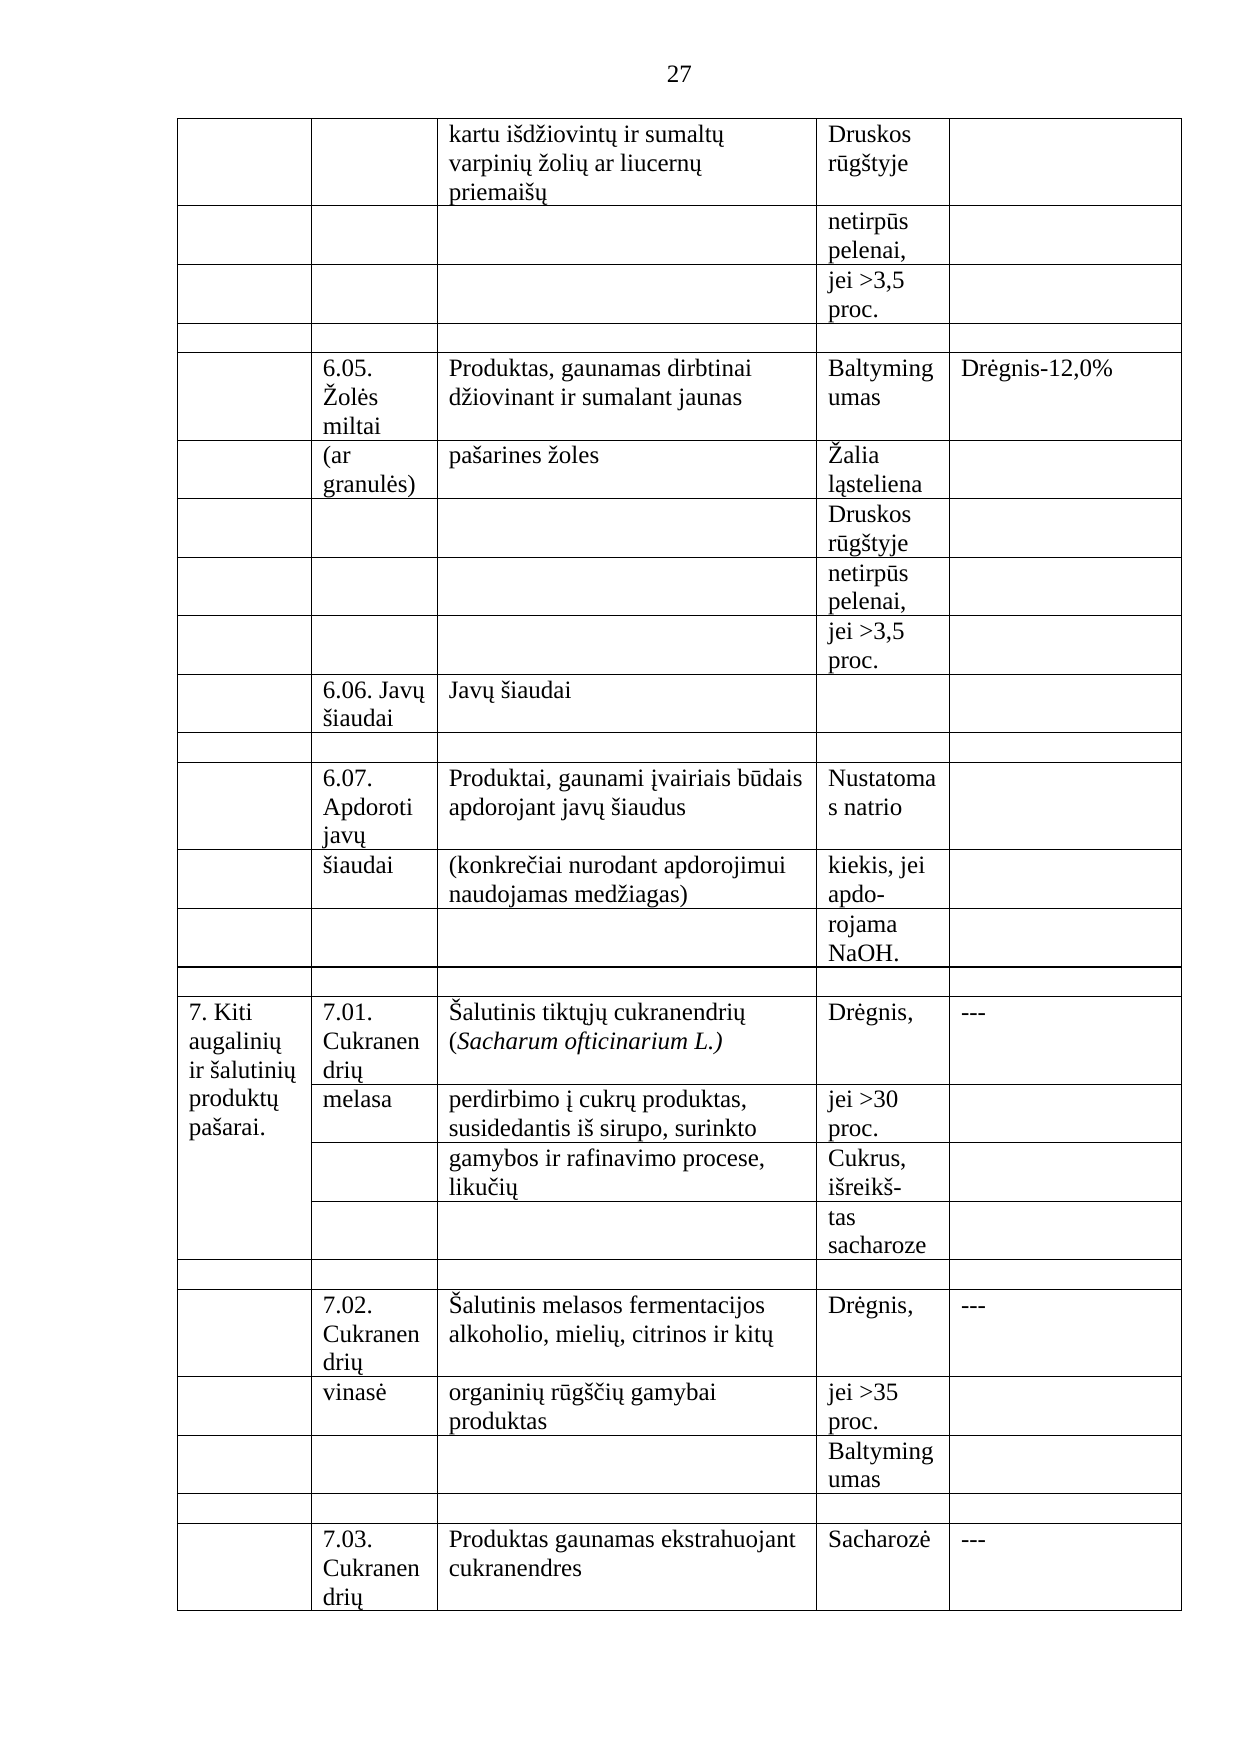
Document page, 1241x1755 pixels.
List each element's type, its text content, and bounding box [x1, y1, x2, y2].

table_cell [178, 1436, 311, 1493]
table_cell [950, 1143, 1181, 1201]
table_cell Žalia ląsteliena [817, 441, 949, 498]
table_cell Produktas gaunamas ekstrahuojant cukranendres [438, 1524, 816, 1610]
table_cell netirpūs pelenai, [817, 558, 949, 615]
table_cell [312, 119, 437, 205]
table_cell [438, 909, 816, 966]
table_cell [178, 1377, 311, 1435]
table_cell [438, 1494, 816, 1523]
table_cell [438, 733, 816, 762]
table_cell [312, 968, 437, 996]
table_cell [950, 441, 1181, 498]
table_cell organinių rūgščių gamybai produktas [438, 1377, 816, 1435]
table_cell [178, 850, 311, 908]
table_cell [438, 1202, 816, 1259]
table_cell [950, 1260, 1181, 1289]
table_cell 7.03. Cukranendrių [312, 1524, 437, 1610]
table_cell [312, 1260, 437, 1289]
table_cell [438, 968, 816, 996]
table_cell Drėgnis, [817, 997, 949, 1083]
table_cell Baltymingumas [817, 1436, 949, 1493]
table_cell tas sacharoze [817, 1202, 949, 1259]
table_cell [312, 1436, 437, 1493]
table_cell jei >30 proc. [817, 1085, 949, 1142]
table_cell [178, 909, 311, 966]
table_cell --- [950, 1524, 1181, 1610]
table_cell [312, 499, 437, 557]
table_cell [178, 499, 311, 557]
table_cell perdirbimo į cukrų produktas, susidedantis iš sirupo, surinkto [438, 1085, 816, 1142]
table_cell [438, 206, 816, 264]
table_cell [817, 733, 949, 762]
table_cell [950, 675, 1181, 732]
table_cell [312, 324, 437, 352]
table_cell 6.06. Javų šiaudai [312, 675, 437, 732]
table_cell Sacharozė [817, 1524, 949, 1610]
table_cell 7.01. Cukranendrių [312, 997, 437, 1083]
table_cell [950, 119, 1181, 205]
table_cell [950, 1085, 1181, 1142]
table_cell [178, 733, 311, 762]
table_cell vinasė [312, 1377, 437, 1435]
table_cell (konkrečiai nurodant apdorojimui naudojamas medžiagas) [438, 850, 816, 908]
table_cell [950, 1436, 1181, 1493]
table_cell [950, 1377, 1181, 1435]
table_cell [178, 558, 311, 615]
table_cell [950, 558, 1181, 615]
table_cell [178, 968, 311, 996]
table_cell [178, 763, 311, 849]
table_cell [438, 499, 816, 557]
table_cell [950, 1202, 1181, 1259]
table_cell --- [950, 1290, 1181, 1376]
table_cell netirpūs pelenai, [817, 206, 949, 264]
table_cell 6.07. Apdoroti javų [312, 763, 437, 849]
table_cell [817, 1494, 949, 1523]
table_cell kiekis, jei apdo- [817, 850, 949, 908]
table_cell [178, 675, 311, 732]
table_cell Drėgnis-12,0% [950, 353, 1181, 439]
table_cell [178, 1494, 311, 1523]
table_cell [950, 909, 1181, 966]
table_cell [950, 733, 1181, 762]
table_cell [178, 353, 311, 439]
table_cell [312, 1202, 437, 1259]
table_cell [438, 1260, 816, 1289]
table_cell [438, 616, 816, 674]
table_cell [312, 265, 437, 322]
table_cell [178, 441, 311, 498]
table_cell [438, 324, 816, 352]
table_cell [438, 265, 816, 322]
table_cell [178, 119, 311, 205]
table_cell [312, 1143, 437, 1201]
table_cell [950, 763, 1181, 849]
table_cell [817, 675, 949, 732]
table_cell 6.05. Žolės miltai [312, 353, 437, 439]
table_cell [950, 850, 1181, 908]
table_cell [950, 616, 1181, 674]
table_cell [178, 1524, 311, 1610]
table_cell [178, 206, 311, 264]
table_cell [178, 1260, 311, 1289]
table_cell [817, 1260, 949, 1289]
table_cell [312, 616, 437, 674]
table_cell rojama NaOH. [817, 909, 949, 966]
table_cell (ar granulės) [312, 441, 437, 498]
table_cell Druskos rūgštyje [817, 499, 949, 557]
table_cell [950, 206, 1181, 264]
table_cell [178, 616, 311, 674]
table_cell [950, 968, 1181, 996]
table_cell gamybos ir rafinavimo procese, likučių [438, 1143, 816, 1201]
table_cell jei >35 proc. [817, 1377, 949, 1435]
table_cell Produktas, gaunamas dirbtinai džiovinant ir sumalant jaunas [438, 353, 816, 439]
table_cell [817, 324, 949, 352]
table_cell kartu išdžiovintų ir sumaltų varpinių žolių ar liucernų priemaišų [438, 119, 816, 205]
table_cell [950, 499, 1181, 557]
table_cell Produktai, gaunami įvairiais būdais apdorojant javų šiaudus [438, 763, 816, 849]
table_cell [178, 1290, 311, 1376]
table_cell [950, 324, 1181, 352]
table_cell Druskos rūgštyje [817, 119, 949, 205]
table_cell Cukrus, išreikš- [817, 1143, 949, 1201]
table_cell Šalutinis tiktųjų cukranendrių (Sacharum ofticinarium L.) [438, 997, 816, 1083]
table_cell [178, 265, 311, 322]
table_cell Javų šiaudai [438, 675, 816, 732]
table_cell [817, 968, 949, 996]
table_cell šiaudai [312, 850, 437, 908]
table_cell [950, 1494, 1181, 1523]
table_cell jei >3,5 proc. [817, 616, 949, 674]
table_cell [438, 558, 816, 615]
table_cell [312, 558, 437, 615]
table_cell Baltymingumas [817, 353, 949, 439]
table_cell melasa [312, 1085, 437, 1142]
table_cell [312, 909, 437, 966]
table_cell [950, 265, 1181, 322]
table_cell [178, 324, 311, 352]
table_cell Šalutinis melasos fermentacijos alkoholio, mielių, citrinos ir kitų [438, 1290, 816, 1376]
table_cell Nustatomas natrio [817, 763, 949, 849]
table_cell pašarines žoles [438, 441, 816, 498]
table_cell Drėgnis, [817, 1290, 949, 1376]
table_cell --- [950, 997, 1181, 1083]
table_cell jei >3,5 proc. [817, 265, 949, 322]
table_cell [438, 1436, 816, 1493]
table_cell [312, 733, 437, 762]
table_cell [312, 206, 437, 264]
table_cell [312, 1494, 437, 1523]
table_cell 7. Kiti augalinių ir šalutinių produktų pašarai. [178, 997, 311, 1259]
table_cell 7.02. Cukranendrių [312, 1290, 437, 1376]
